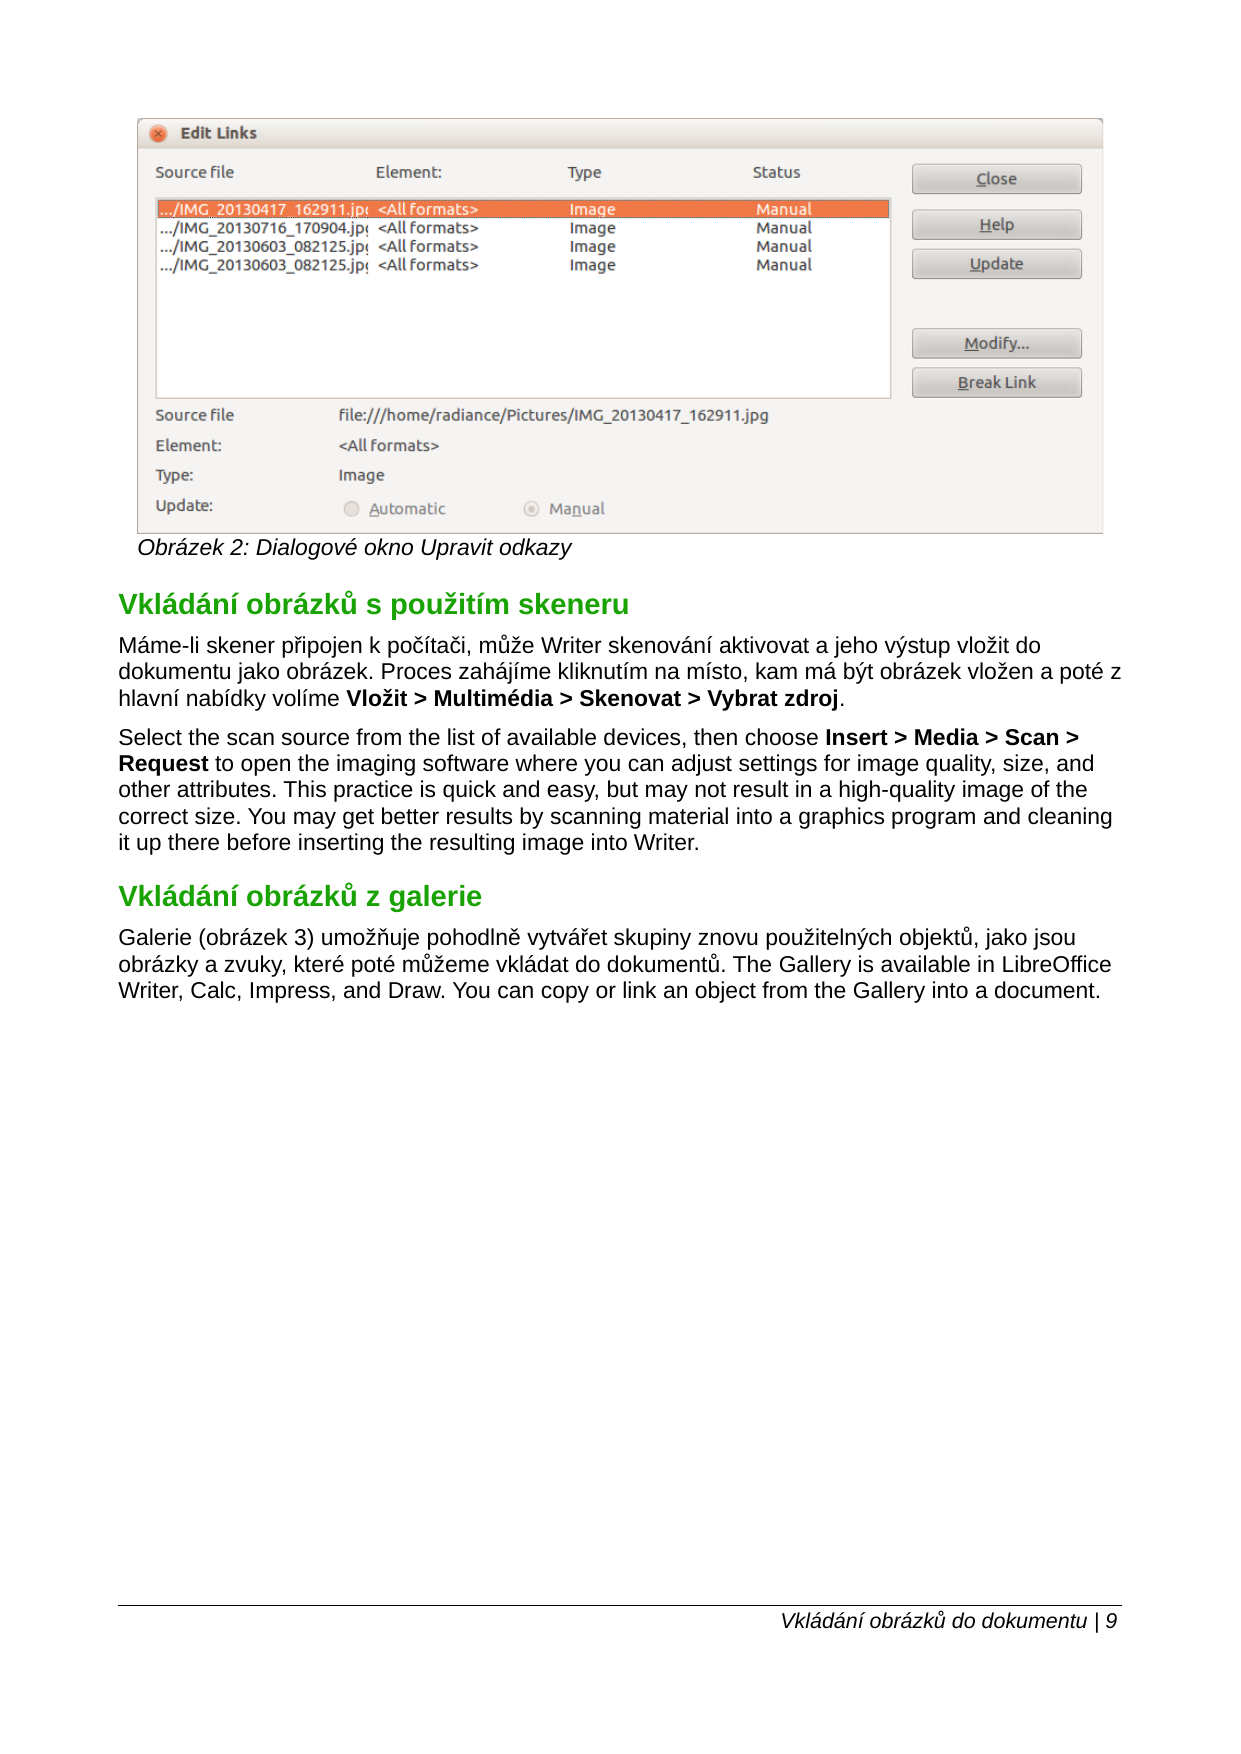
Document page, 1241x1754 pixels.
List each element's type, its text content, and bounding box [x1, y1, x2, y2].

picture [137, 118, 1104, 534]
text Select the scan source from the list of available devices, then choose Insert > Media > Scan > Request to open the imaging software where you can adjust settings for image quality, size, and other attributes. This practice is quick and easy, but may not result in a high-quality image of the correct size. You may get better results by scanning material into a graphics program and cleaning it up there before inserting the resulting image into Writer. [118, 723, 1122, 855]
text Galerie (obrázek 3) umožňuje pohodlně vytvářet skupiny znovu použitelných objektů, jako jsou obrázky a zvuky, které poté můžeme vkládat do dokumentů. The Gallery is available in LibreOffice Writer, Calc, Impress, and Draw. You can copy or link an object from the Gallery into a document. [118, 924, 1122, 1003]
subtitle Vkládání obrázků z galerie [118, 879, 1122, 912]
subtitle Vkládání obrázků s použitím skeneru [118, 587, 1122, 620]
text Obrázek 2: Dialogové okno Upravit odkazy [137, 534, 1103, 560]
text Máme-li skener připojen k počítači, může Writer skenování aktivovat a jeho výstup vložit do dokumentu jako obrázek. Proces zahájíme kliknutím na místo, kam má být obrázek vložen a poté z hlavní nabídky volíme Vložit > Multimédia > Skenovat > Vybrat zdroj. [118, 632, 1122, 711]
